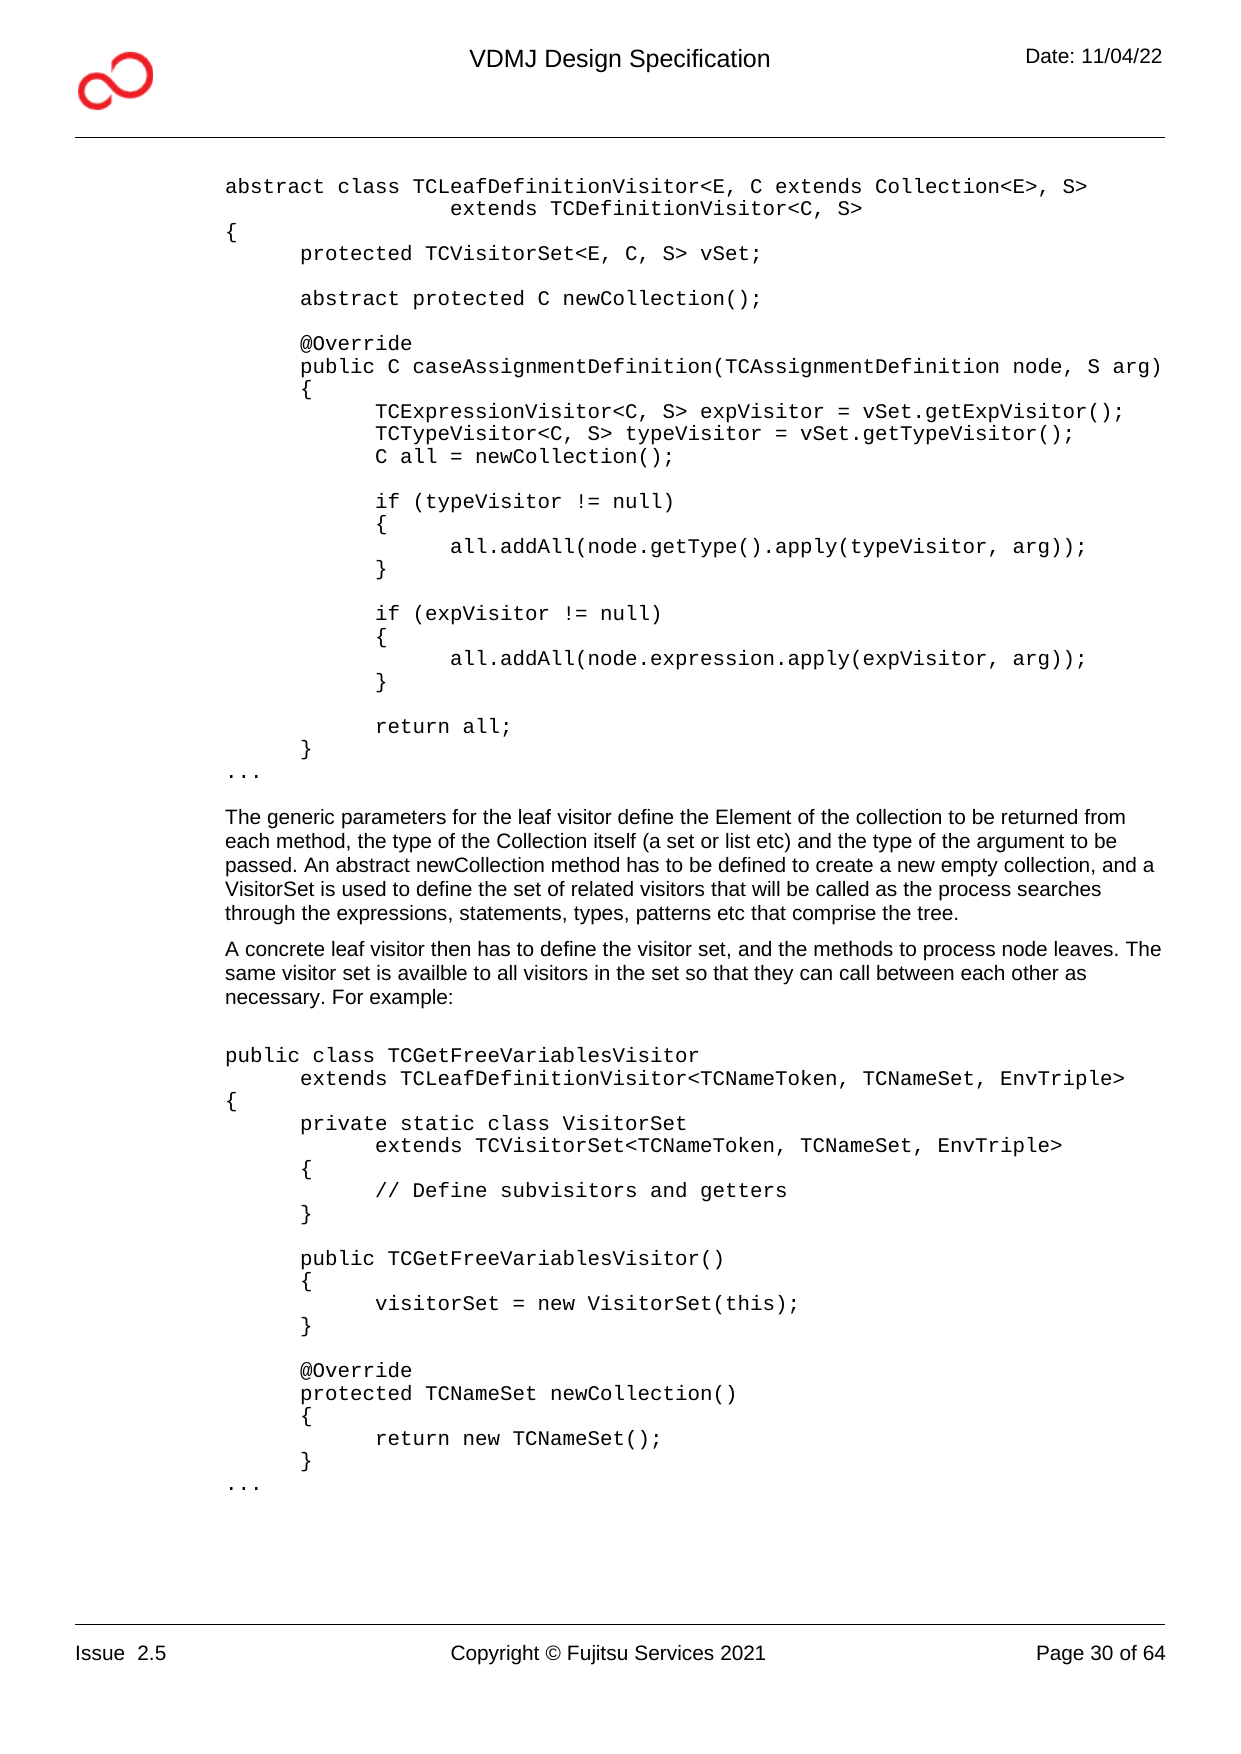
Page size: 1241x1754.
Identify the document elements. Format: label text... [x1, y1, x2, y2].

text TCTypeVisitor<C, S> typeVisitor = vSet.getTypeVisitor(); [225, 423, 1165, 445]
text ... [225, 760, 1165, 783]
text C all = newCollection(); [225, 445, 1165, 468]
text } [225, 1202, 1165, 1224]
text abstract protected C newCollection(); [225, 288, 1165, 310]
text all.addAll(node.getType().apply(typeVisitor, arg)); [225, 535, 1165, 558]
picture [78, 44, 153, 120]
text @Override [225, 333, 1165, 355]
text private static class VisitorSet [225, 1112, 1165, 1134]
text if (typeVisitor != null) [225, 490, 1165, 513]
text } [225, 1314, 1165, 1337]
text { [225, 378, 1165, 400]
text protected TCVisitorSet<E, C, S> vSet; [225, 243, 1165, 265]
text { [225, 625, 1165, 648]
text public class TCGetFreeVariablesVisitor [225, 1044, 1165, 1067]
text } [225, 1449, 1165, 1472]
text public C caseAssignmentDefinition(TCAssignmentDefinition node, S arg) [225, 355, 1165, 378]
text { [225, 1157, 1165, 1179]
text abstract class TCLeafDefinitionVisitor<E, C extends Collection<E>, S> [225, 175, 1165, 198]
text return new TCNameSet(); [225, 1427, 1165, 1449]
text return all; [225, 715, 1165, 738]
text A concrete leaf visitor then has to define the visitor set, and the methods to process node leaves. The same visitor set is availble to all visitors in the set so that they can call between each other as necessary. For example: [225, 938, 1165, 1009]
text { [225, 1269, 1165, 1292]
text The generic parameters for the leaf visitor define the Element of the collection to be returned from each method, the type of the Collection itself (a set or list etc) and the type of the argument to be passed. An abstract newCollection method has to be defined to create a new empty collection, and a VisitorSet is used to define the set of related visitors that will be called as the process searches through the expressions, statements, types, patterns etc that comprise the tree. [225, 805, 1165, 925]
text extends TCLeafDefinitionVisitor<TCNameToken, TCNameSet, EnvTriple> [225, 1067, 1165, 1089]
text { [225, 1089, 1165, 1112]
text visitorSet = new VisitorSet(this); [225, 1292, 1165, 1314]
text public TCGetFreeVariablesVisitor() [225, 1247, 1165, 1269]
text } [225, 738, 1165, 760]
text } [225, 670, 1165, 693]
text // Define subvisitors and getters [225, 1179, 1165, 1202]
text } [225, 558, 1165, 580]
text extends TCVisitorSet<TCNameToken, TCNameSet, EnvTriple> [225, 1134, 1165, 1157]
text { [225, 220, 1165, 243]
text { [225, 513, 1165, 535]
text TCExpressionVisitor<C, S> expVisitor = vSet.getExpVisitor(); [225, 400, 1165, 423]
text all.addAll(node.expression.apply(expVisitor, arg)); [225, 648, 1165, 670]
text @Override [225, 1359, 1165, 1382]
text { [225, 1404, 1165, 1427]
text protected TCNameSet newCollection() [225, 1382, 1165, 1404]
text if (expVisitor != null) [225, 603, 1165, 625]
text ... [225, 1472, 1165, 1494]
text extends TCDefinitionVisitor<C, S> [225, 198, 1165, 220]
